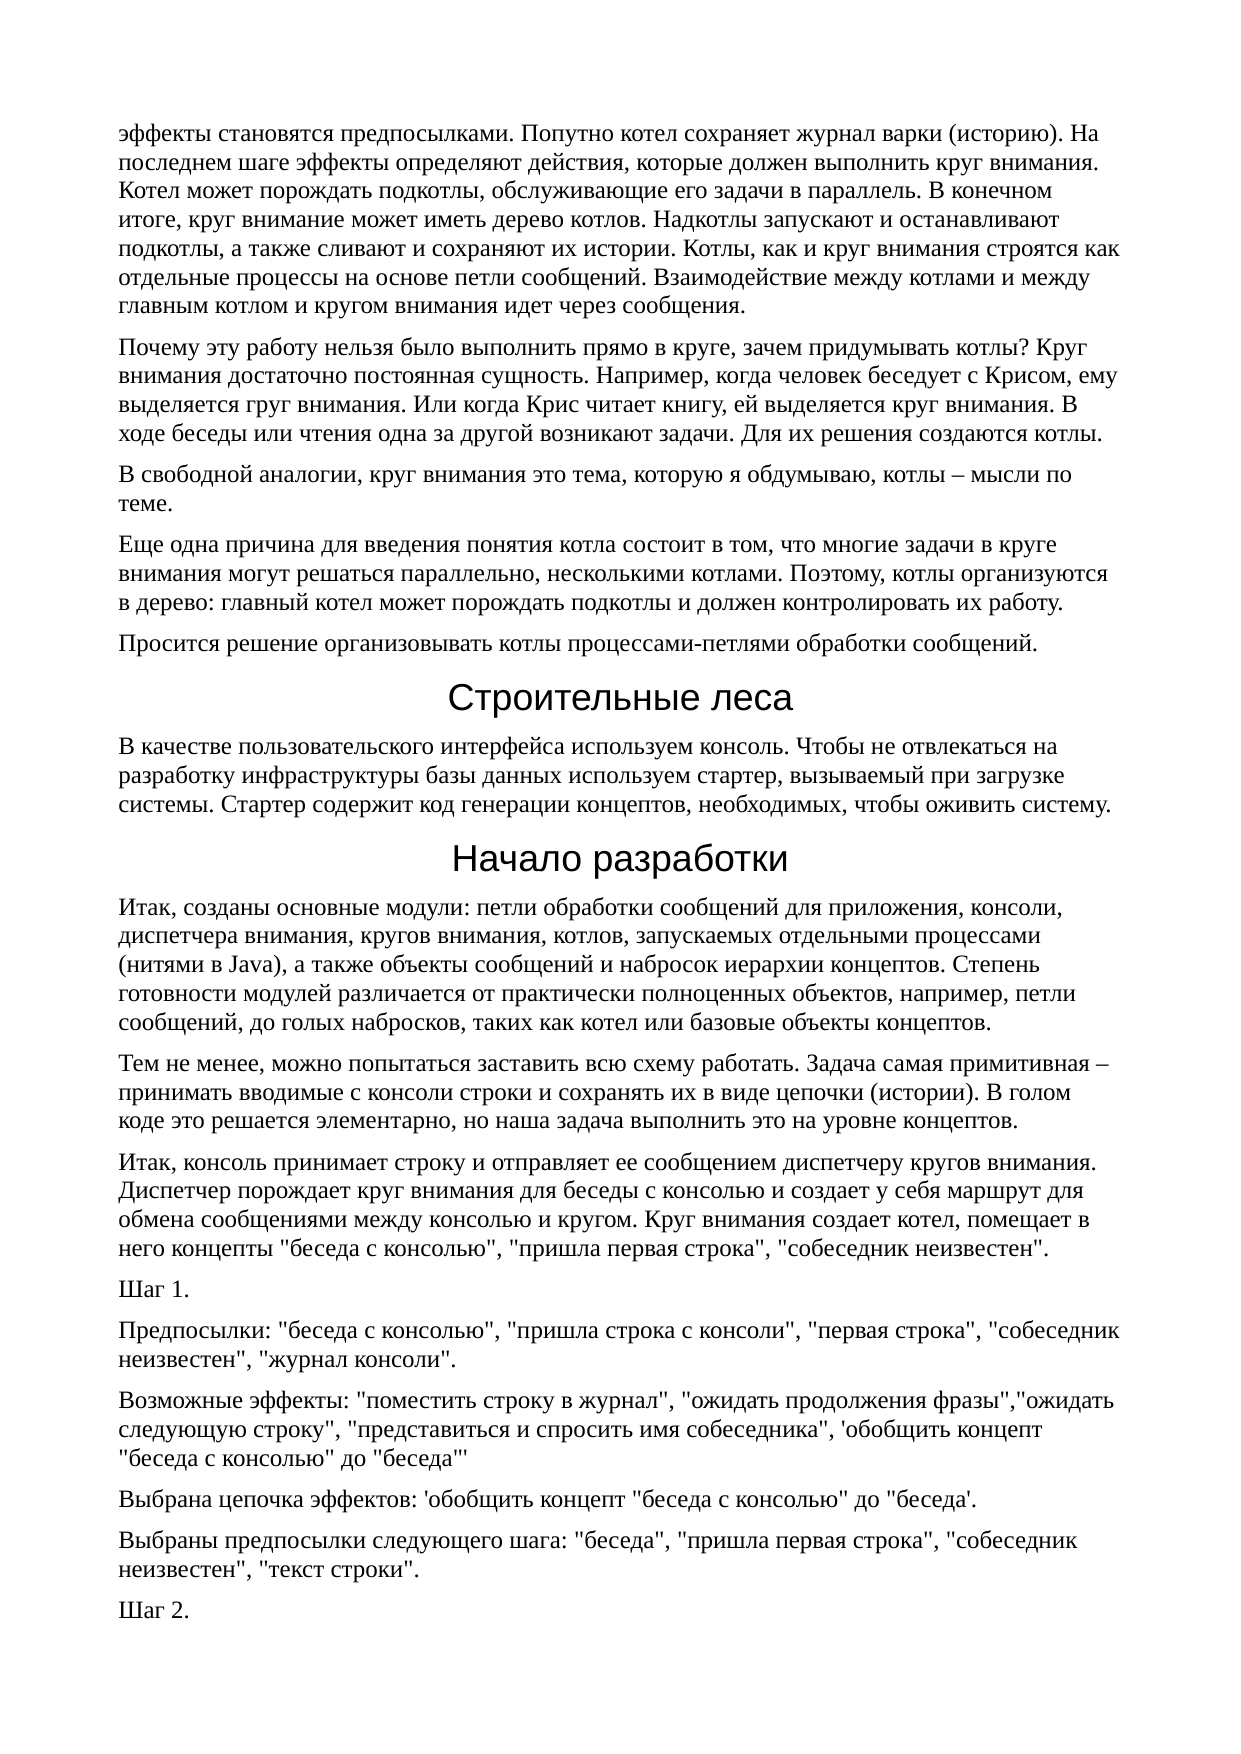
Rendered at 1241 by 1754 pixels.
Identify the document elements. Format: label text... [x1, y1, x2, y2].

text Тем не менее, можно попытаться заставить всю схему работать. Задача самая примитивная – принимать вводимые с консоли строки и сохранять их в виде цепочки (истории). В голом коде это решается элементарно, но наша задача выполнить это на уровне концептов. [118, 1048, 1122, 1134]
text Предпосылки: "беседа с консолью", "пришла строка с консоли", "первая строка", "собеседник неизвестен", "журнал консоли". [118, 1316, 1122, 1373]
text Итак, консоль принимает строку и отправляет ее сообщением диспетчеру кругов внимания. Диспетчер порождает круг внимания для беседы с консолью и создает у себя маршрут для обмена сообщениями между консолью и кругом. Круг внимания создает котел, помещает в него концепты "беседа с консолью", "пришла первая строка", "собеседник неизвестен". [118, 1147, 1122, 1262]
subtitle Начало разработки [118, 836, 1122, 879]
text Выбрана цепочка эффектов: 'обобщить концепт "беседа с консолью" до "беседа'. [118, 1484, 1122, 1513]
text Выбраны предпосылки следующего шага: "беседа", "пришла первая строка", "собеседник неизвестен", "текст строки". [118, 1526, 1122, 1583]
text Возможные эффекты: "поместить строку в журнал", "ожидать продолжения фразы","ожидать следующую строку", "представиться и спросить имя собеседника", 'обобщить концепт "беседа с консолью" до "беседа"' [118, 1386, 1122, 1472]
text Шаг 1. [118, 1274, 1122, 1303]
text В свободной аналогии, круг внимания это тема, которую я обдумываю, котлы – мысли по теме. [118, 459, 1122, 517]
text В качестве пользовательского интерфейса используем консоль. Чтобы не отвлекаться на разработку инфраструктуры базы данных используем стартер, вызываемый при загрузке системы. Стартер содержит код генерации концептов, необходимых, чтобы оживить систему. [118, 731, 1122, 817]
text Почему эту работу нельзя было выполнить прямо в круге, зачем придумывать котлы? Круг внимания достаточно постоянная сущность. Например, когда человек беседует с Крисом, ему выделяется груг внимания. Или когда Крис читает книгу, ей выделяется круг внимания. В ходе беседы или чтения одна за другой возникают задачи. Для их решения создаются котлы. [118, 332, 1122, 447]
text Итак, созданы основные модули: петли обработки сообщений для приложения, консоли, диспетчера внимания, кругов внимания, котлов, запускаемых отдельными процессами (нитями в Java), а также объекты сообщений и набросок иерархии концептов. Степень готовности модулей различается от практически полноценных объектов, например, петли сообщений, до голых набросков, таких как котел или базовые объекты концептов. [118, 892, 1122, 1036]
text Еще одна причина для введения понятия котла состоит в том, что многие задачи в круге внимания могут решаться параллельно, несколькими котлами. Поэтому, котлы организуются в дерево: главный котел может порождать подкотлы и должен контролировать их работу. [118, 529, 1122, 616]
text Шаг 2. [118, 1596, 1122, 1624]
text эффекты становятся предпосылками. Попутно котел сохраняет журнал варки (историю). На последнем шаге эффекты определяют действия, которые должен выполнить круг внимания. Котел может порождать подкотлы, обслуживающие его задачи в параллель. В конечном итоге, круг внимание может иметь дерево котлов. Надкотлы запускают и останавливают подкотлы, а также сливают и сохраняют их истории. Котлы, как и круг внимания строятся как отдельные процессы на основе петли сообщений. Взаимодействие между котлами и между главным котлом и кругом внимания идет через сообщения. [118, 118, 1122, 319]
subtitle Строительные леса [118, 676, 1122, 719]
text Просится решение организовывать котлы процессами-петлями обработки сообщений. [118, 628, 1122, 657]
